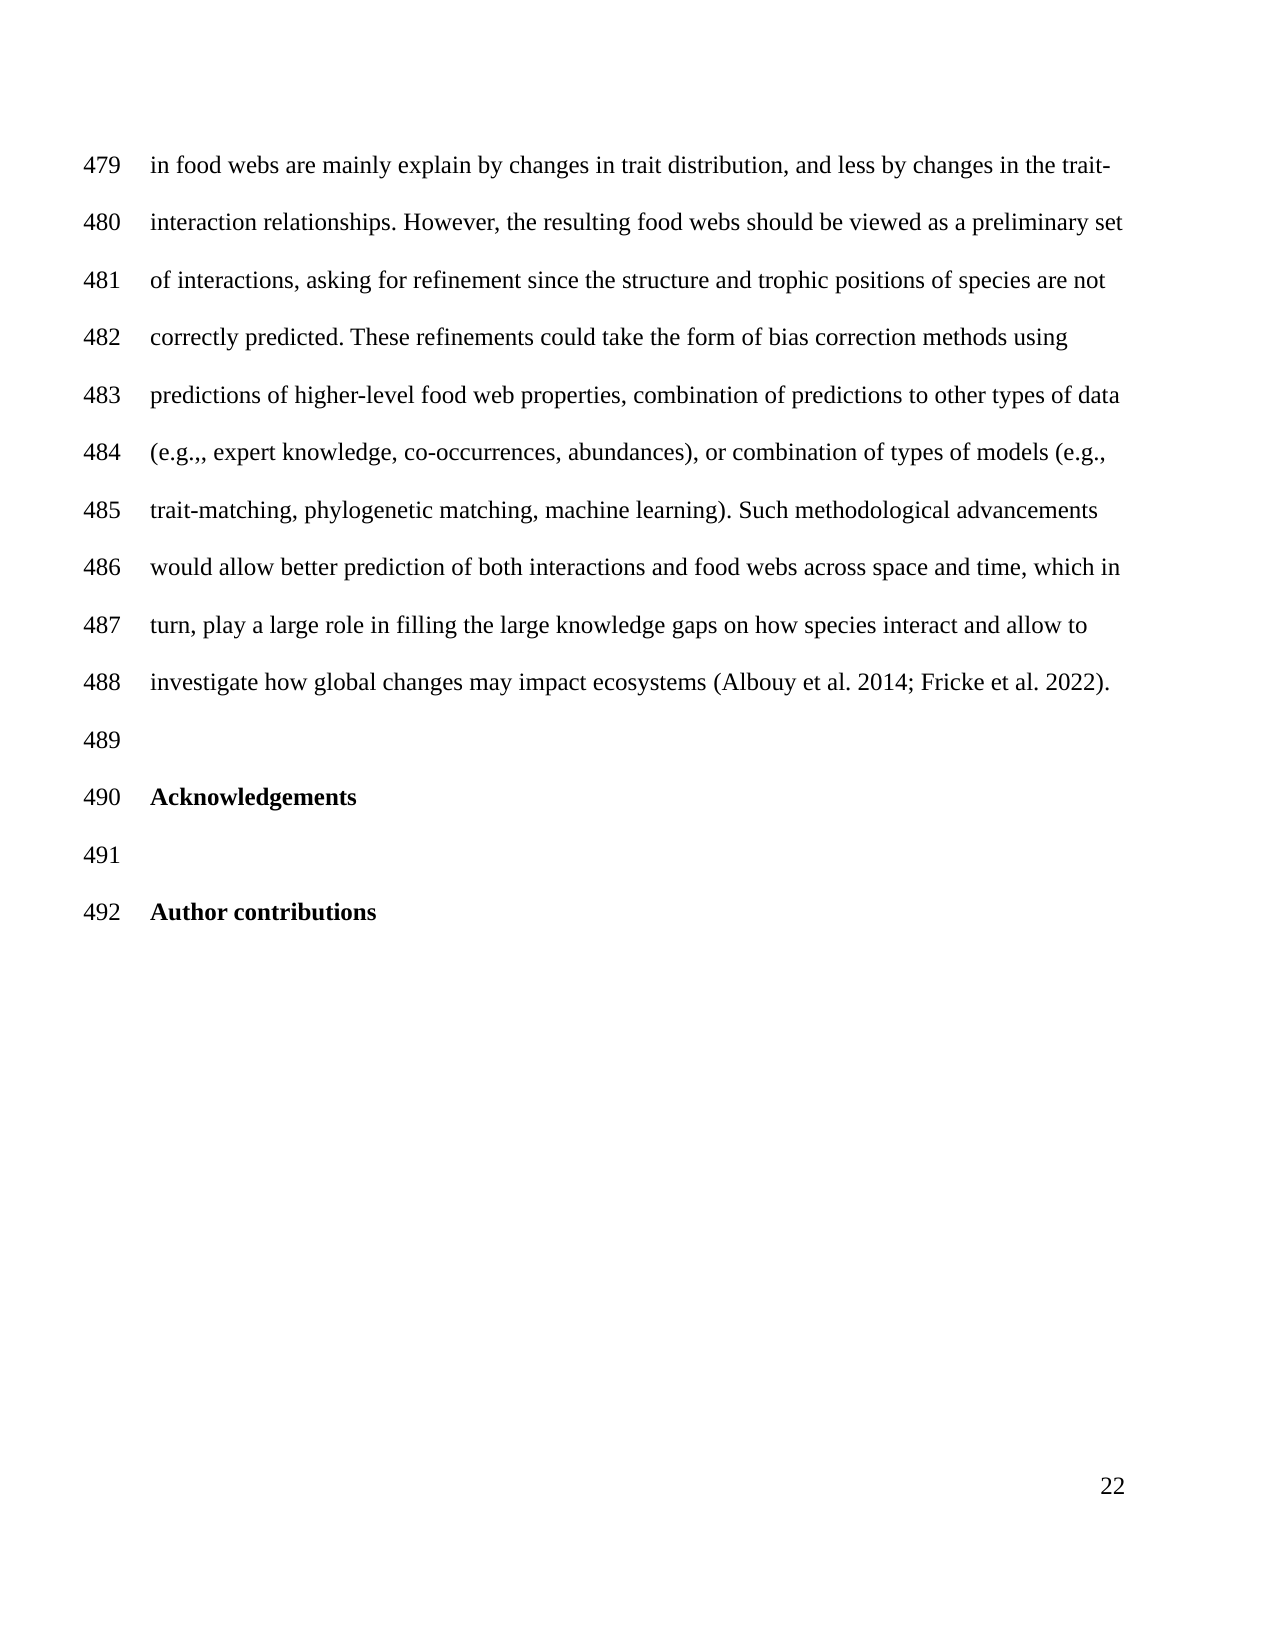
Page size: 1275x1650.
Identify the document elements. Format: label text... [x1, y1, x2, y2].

text Acknowledgements [150, 782, 1125, 811]
text in food webs are mainly explain by changes in trait distribution, and less by changes in the trait-interaction relationships. However, the resulting food webs should be viewed as a preliminary set of interactions, asking for refinement since the structure and trophic positions of species are not correctly predicted. These refinements could take the form of bias correction methods using predictions of higher-level food web properties, combination of predictions to other types of data (e.g.,, expert knowledge, co-occurrences, abundances), or combination of types of models (e.g., trait-matching, phylogenetic matching, machine learning). Such methodological advancements would allow better prediction of both interactions and food webs across space and time, which in turn, play a large role in filling the large knowledge gaps on how species interact and allow to investigate how global changes may impact ecosystems (Albouy et al. 2014; Fricke et al. 2022). [150, 150, 1125, 696]
text Author contributions [150, 897, 1125, 926]
